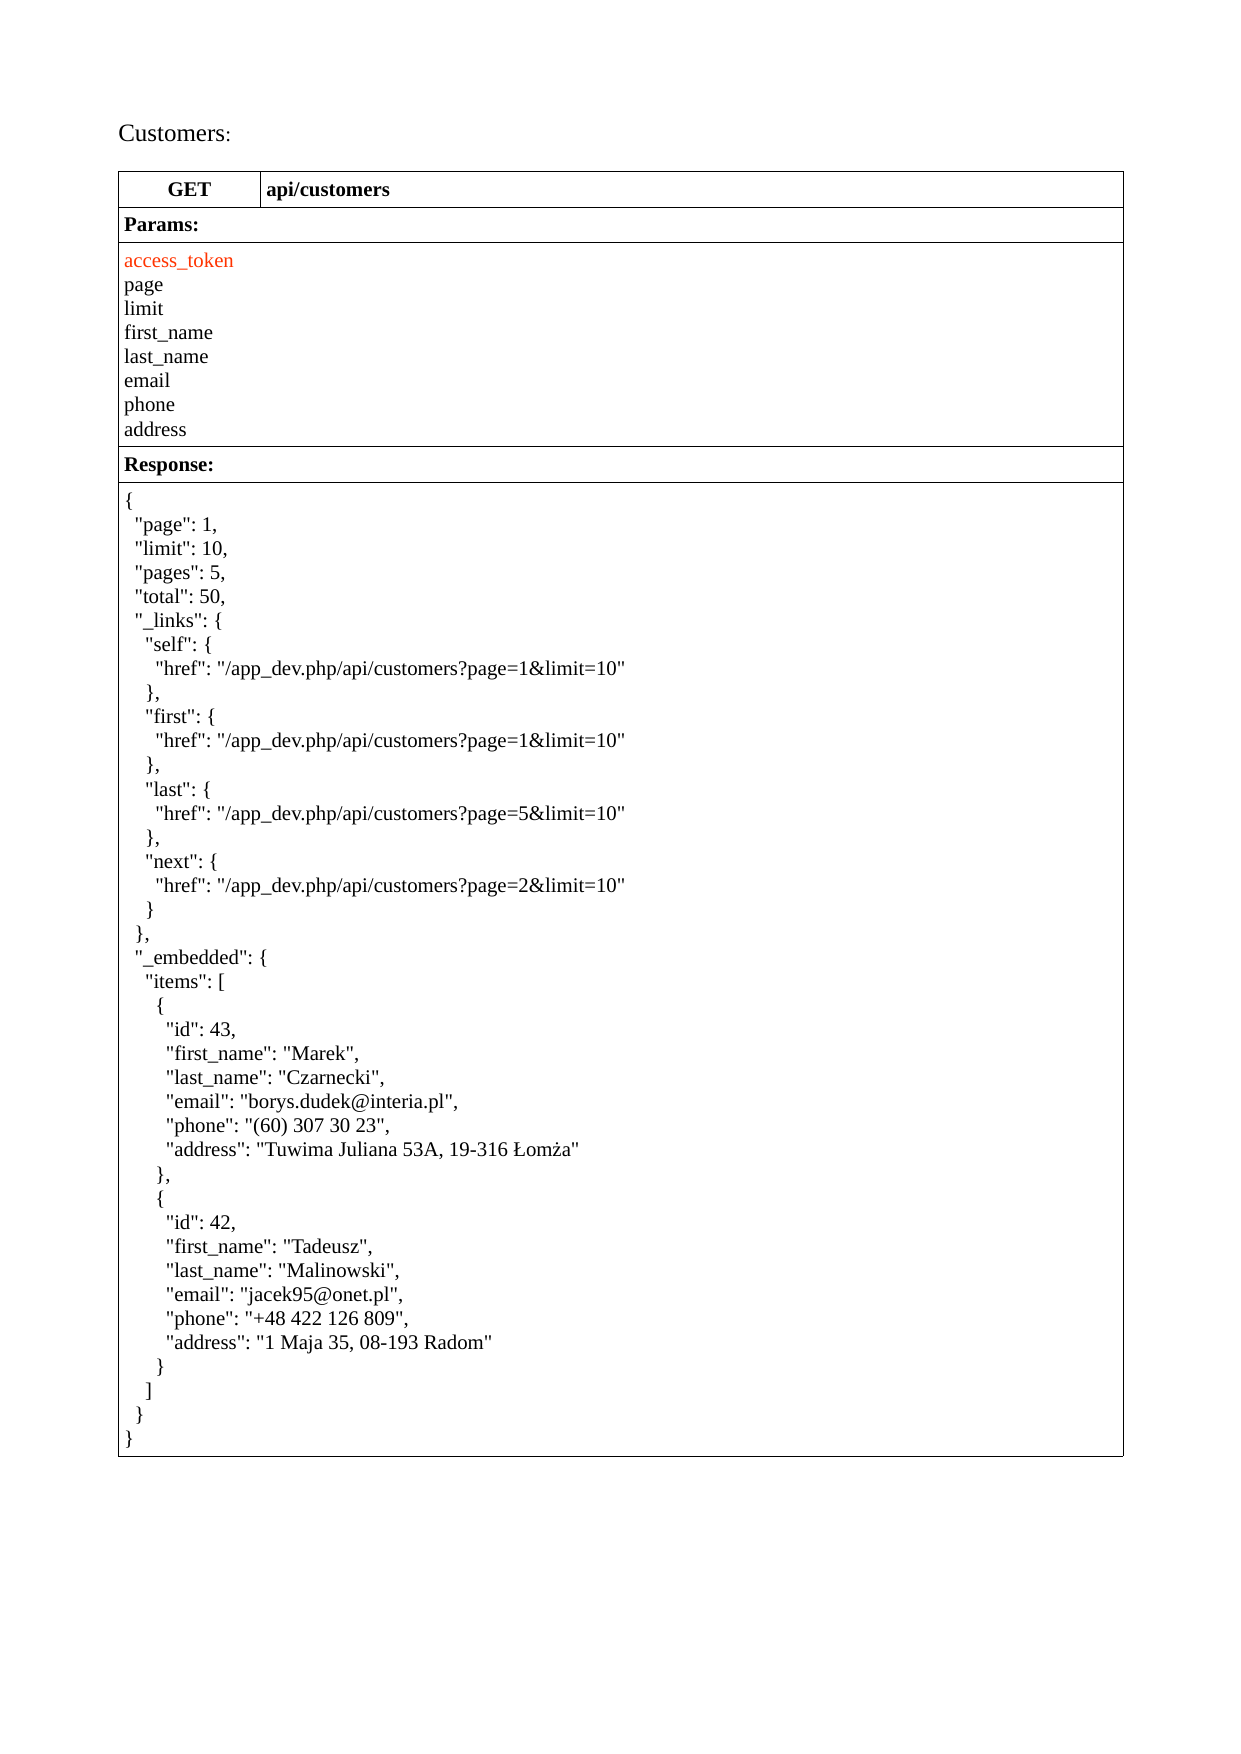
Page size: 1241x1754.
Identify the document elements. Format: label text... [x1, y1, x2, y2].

table_header GET [119, 172, 260, 207]
table_header api/customers [261, 172, 1123, 207]
text Customers: [118, 118, 1122, 147]
table_cell Response: [119, 447, 1123, 482]
table_cell { "page": 1, "limit": 10, "pages": 5, "total": 50, "_links": { "self": { "href": "/app_dev.php/api/customers?page=1&limit=10" }, "first": { "href": "/app_dev.php/api/customers?page=1&limit=10" }, "last": { "href": "/app_dev.php/api/customers?page=5&limit=10" }, "next": { "href": "/app_dev.php/api/customers?page=2&limit=10" } }, "_embedded": { "items": [ { "id": 43, "first_name": "Marek", "last_name": "Czarnecki", "email": "borys.dudek@interia.pl", "phone": "(60) 307 30 23", "address": "Tuwima Juliana 53A, 19-316 Łomża" }, { "id": 42, "first_name": "Tadeusz", "last_name": "Malinowski", "email": "jacek95@onet.pl", "phone": "+48 422 126 809", "address": "1 Maja 35, 08-193 Radom" } ] } } [119, 483, 1123, 1456]
table_cell Params: [119, 208, 1123, 242]
table_cell access_token page limit first_name last_name email phone address [119, 243, 1123, 446]
